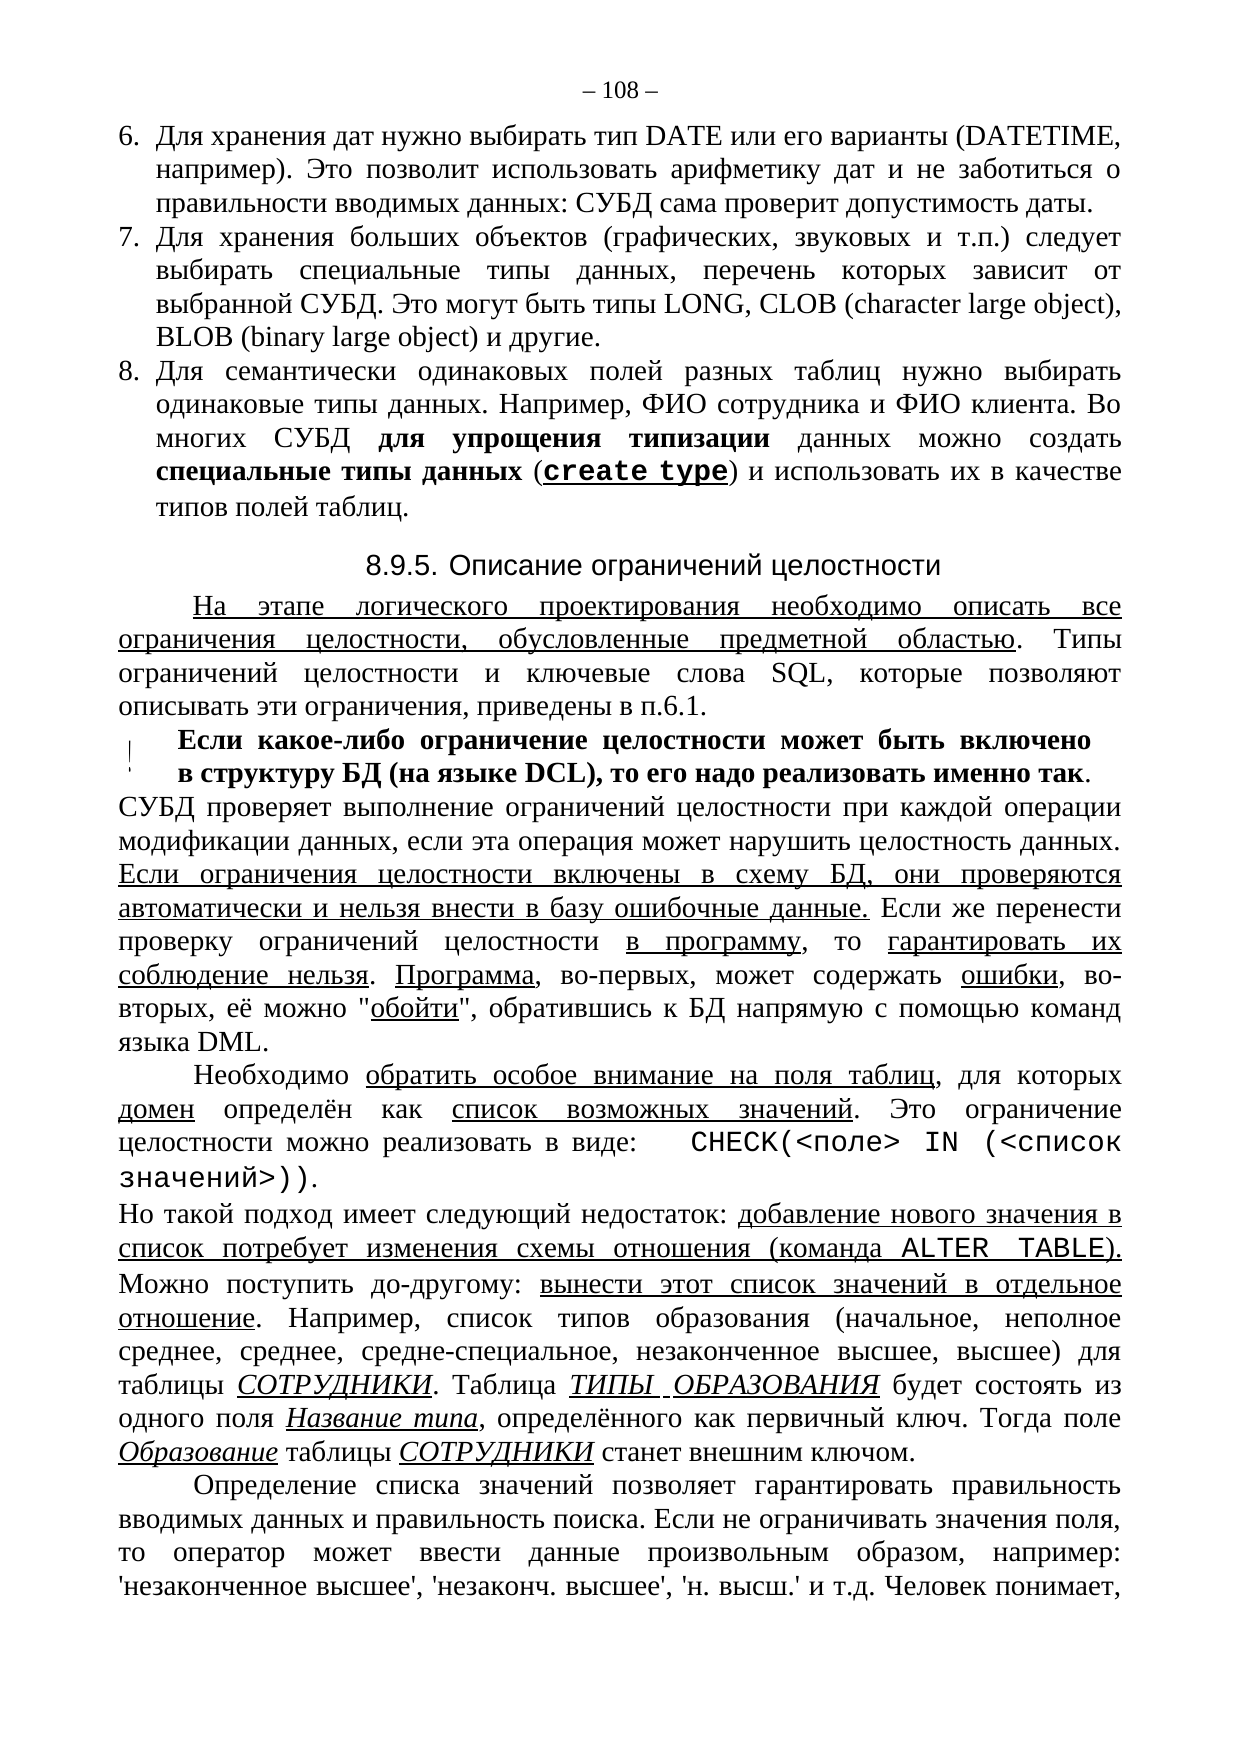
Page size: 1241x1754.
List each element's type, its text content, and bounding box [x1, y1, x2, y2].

list Для хранения больших объектов (графических, звуковых и т.п.) следует выбирать специальные типы данных, перечень которых зависит от выбранной СУБД. Это могут быть типы LONG, CLOB (character large object), BLOB (binary large object) и другие. [118, 219, 1122, 353]
text Необходимо обратить особое внимание на поля таблиц, для которых домен определён как список возможных значений. Это ограничение целостности можно реализовать в виде: CHECK(<поле> IN (<список значений>)). [118, 1057, 1122, 1197]
list Для хранения дат нужно выбирать тип DATE или его варианты (DATETIME, например). Это позволит использовать арифметику дат и не заботиться о правильности вводимых данных: СУБД сама проверит допустимость даты. [118, 118, 1122, 219]
text СУБД проверяет выполнение ограничений целостности при каждой операции модификации данных, если эта операция может нарушить целостность данных. Если ограничения целостности включены в схему БД, они проверяются [118, 789, 1122, 885]
list Для семантически одинаковых полей разных таблиц нужно выбирать одинаковые типы данных. Например, ФИО сотрудника и ФИО клиента. Во многих СУБД для упрощения типизации данных можно создать специальные типы данных (create type) и использовать их в качестве типов полей таблиц. [118, 353, 1122, 523]
subtitle Описание ограничений целостности [192, 548, 1122, 582]
text Но такой подход имеет следующий недостаток: добавление нового значения в список потребует изменения схемы отношения (команда ALTER TABLE). [118, 1197, 1122, 1259]
text Определение списка значений позволяет гарантировать правильность вводимых данных и правильность поиска. Если не ограничивать значения поля, то оператор может ввести данные произвольным образом, например: 'незаконченное высшее', 'незаконч. высшее', 'н. высш.' и т.д. Человек понимает, [118, 1467, 1122, 1602]
text На этапе логического проектирования необходимо описать все ограничения целостности, обусловленные предметной областью. Типы ограничений целостности и ключевые слова SQL, которые позволяют описывать эти ограничения, приведены в п.6.1. [118, 588, 1122, 722]
text автоматически и нельзя внести в базу ошибочные данные. Если же перенести проверку ограничений целостности в программу, то гарантировать их соблюдение нельзя. Программа, во-первых, может содержать ошибки, во-вторых, её можно "обойти", обратившись к БД напрямую с помощью команд языка DML. [118, 887, 1122, 1057]
text Можно поступить до-другому: вынести этот список значений в отдельное отношение. Например, список типов образования (начальное, неполное среднее, среднее, средне-специальное, незаконченное высшее, высшее) для таблицы СОТРУДНИКИ. Таблица ТИПЫ ОБРАЗОВАНИЯ будет состоять из одного поля Название типа, определённого как первичный ключ. Тогда поле Образование таблицы СОТРУДНИКИ станет внешним ключом. [118, 1261, 1122, 1467]
text Если какое-либо ограничение целостности может быть включено в структуру БД (на языке DCL), то его надо реализовать именно так. [177, 722, 1122, 789]
